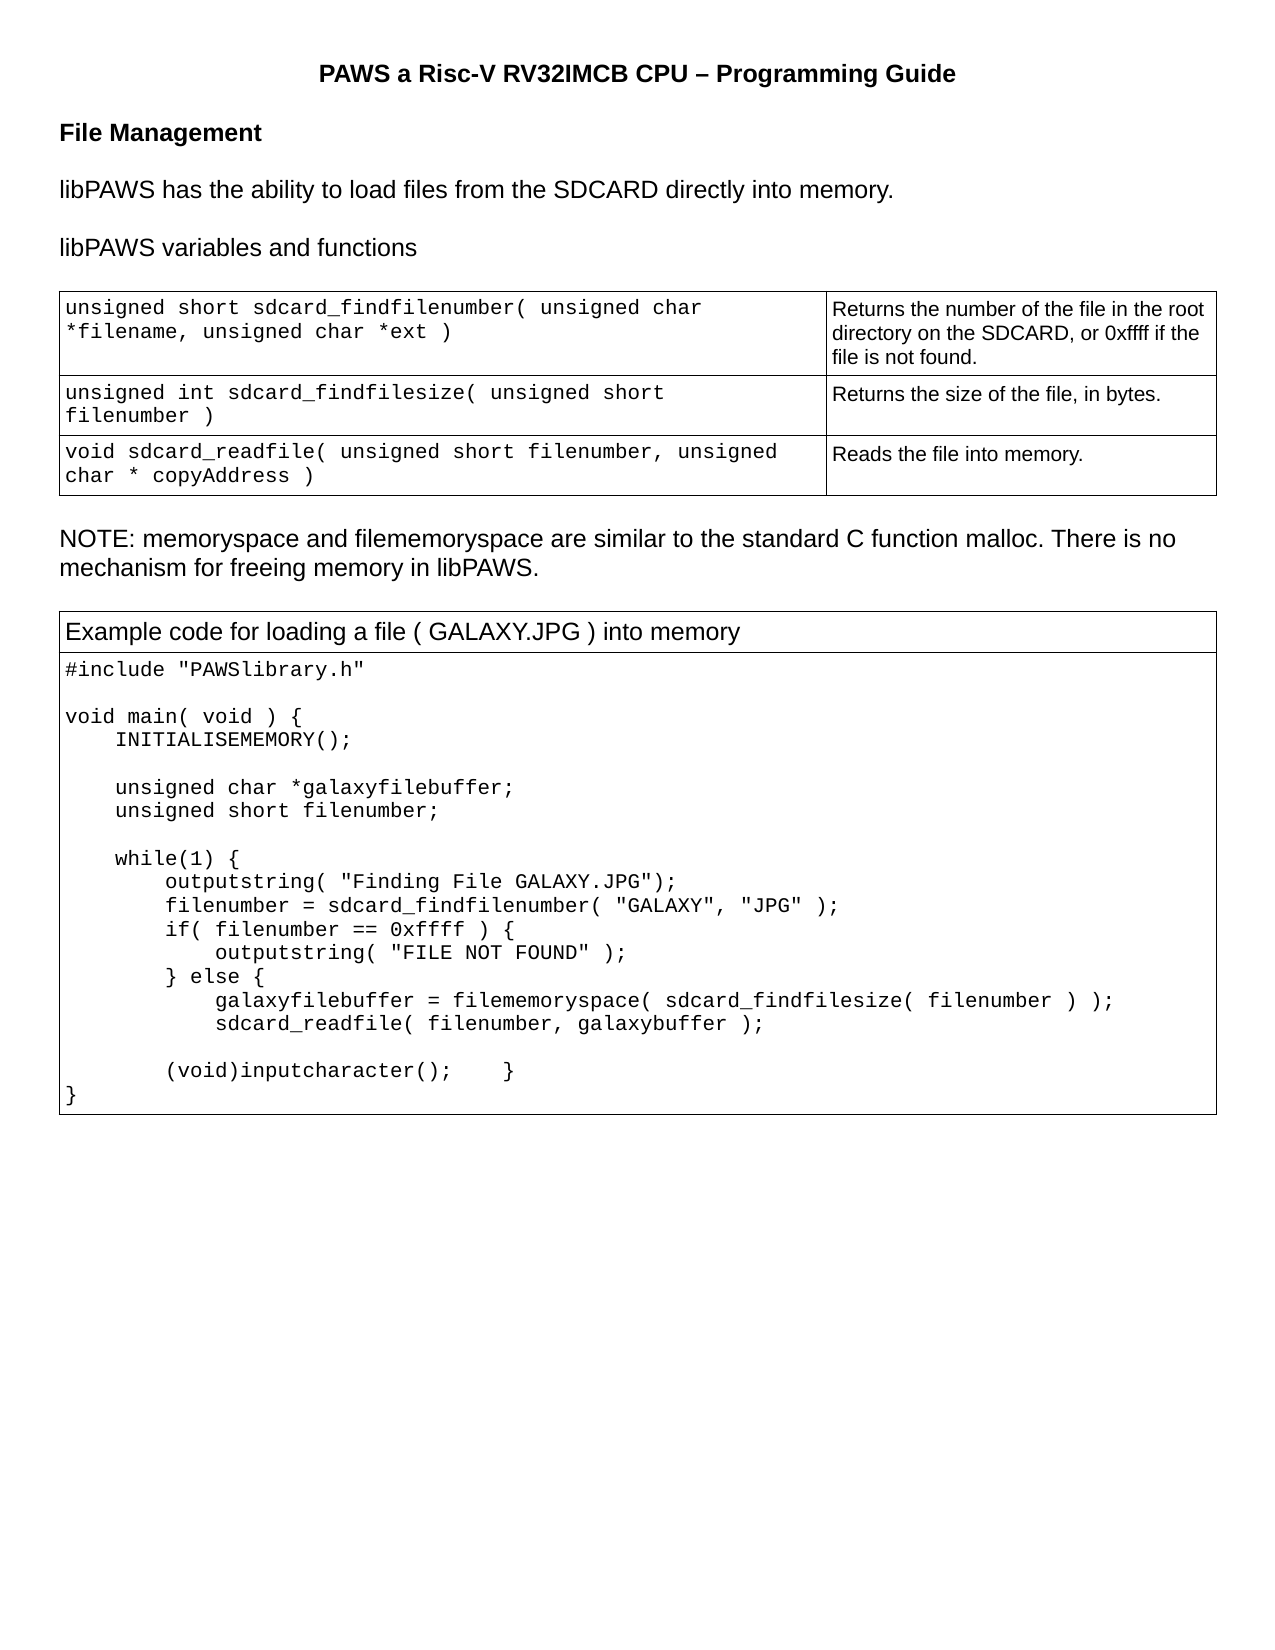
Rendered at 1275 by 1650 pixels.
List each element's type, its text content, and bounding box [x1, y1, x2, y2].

text libPAWS variables and functions [59, 233, 1216, 262]
text NOTE: memoryspace and filememoryspace are similar to the standard C function malloc. There is no mechanism for freeing memory in libPAWS. [59, 524, 1216, 582]
table_cell void sdcard_readfile( unsigned short filenumber, unsigned char * copyAddress ) [60, 436, 826, 494]
text File Management [59, 118, 1216, 147]
table_cell Returns the size of the file, in bytes. [827, 376, 1216, 435]
table_header unsigned short sdcard_findfilenumber( unsigned char *filename, unsigned char *ext ) [60, 292, 826, 375]
table_header Example code for loading a file ( GALAXY.JPG ) into memory [60, 612, 1216, 652]
table_cell unsigned int sdcard_findfilesize( unsigned short filenumber ) [60, 376, 826, 435]
table_cell #include "PAWSlibrary.h" void main( void ) { INITIALISEMEMORY(); unsigned char *galaxyfilebuffer; unsigned short filenumber; while(1) { outputstring( "Finding File GALAXY.JPG"); filenumber = sdcard_findfilenumber( "GALAXY", "JPG" ); if( filenumber == 0xffff ) { outputstring( "FILE NOT FOUND" ); } else { galaxyfilebuffer = filememoryspace( sdcard_findfilesize( filenumber ) ); sdcard_readfile( filenumber, galaxybuffer ); (void)inputcharacter(); } } [60, 653, 1216, 1113]
table_header Returns the number of the file in the root directory on the SDCARD, or 0xffff if the file is not found. [827, 292, 1216, 375]
text libPAWS has the ability to load files from the SDCARD directly into memory. [59, 176, 1216, 204]
table_cell Reads the file into memory. [827, 436, 1216, 494]
